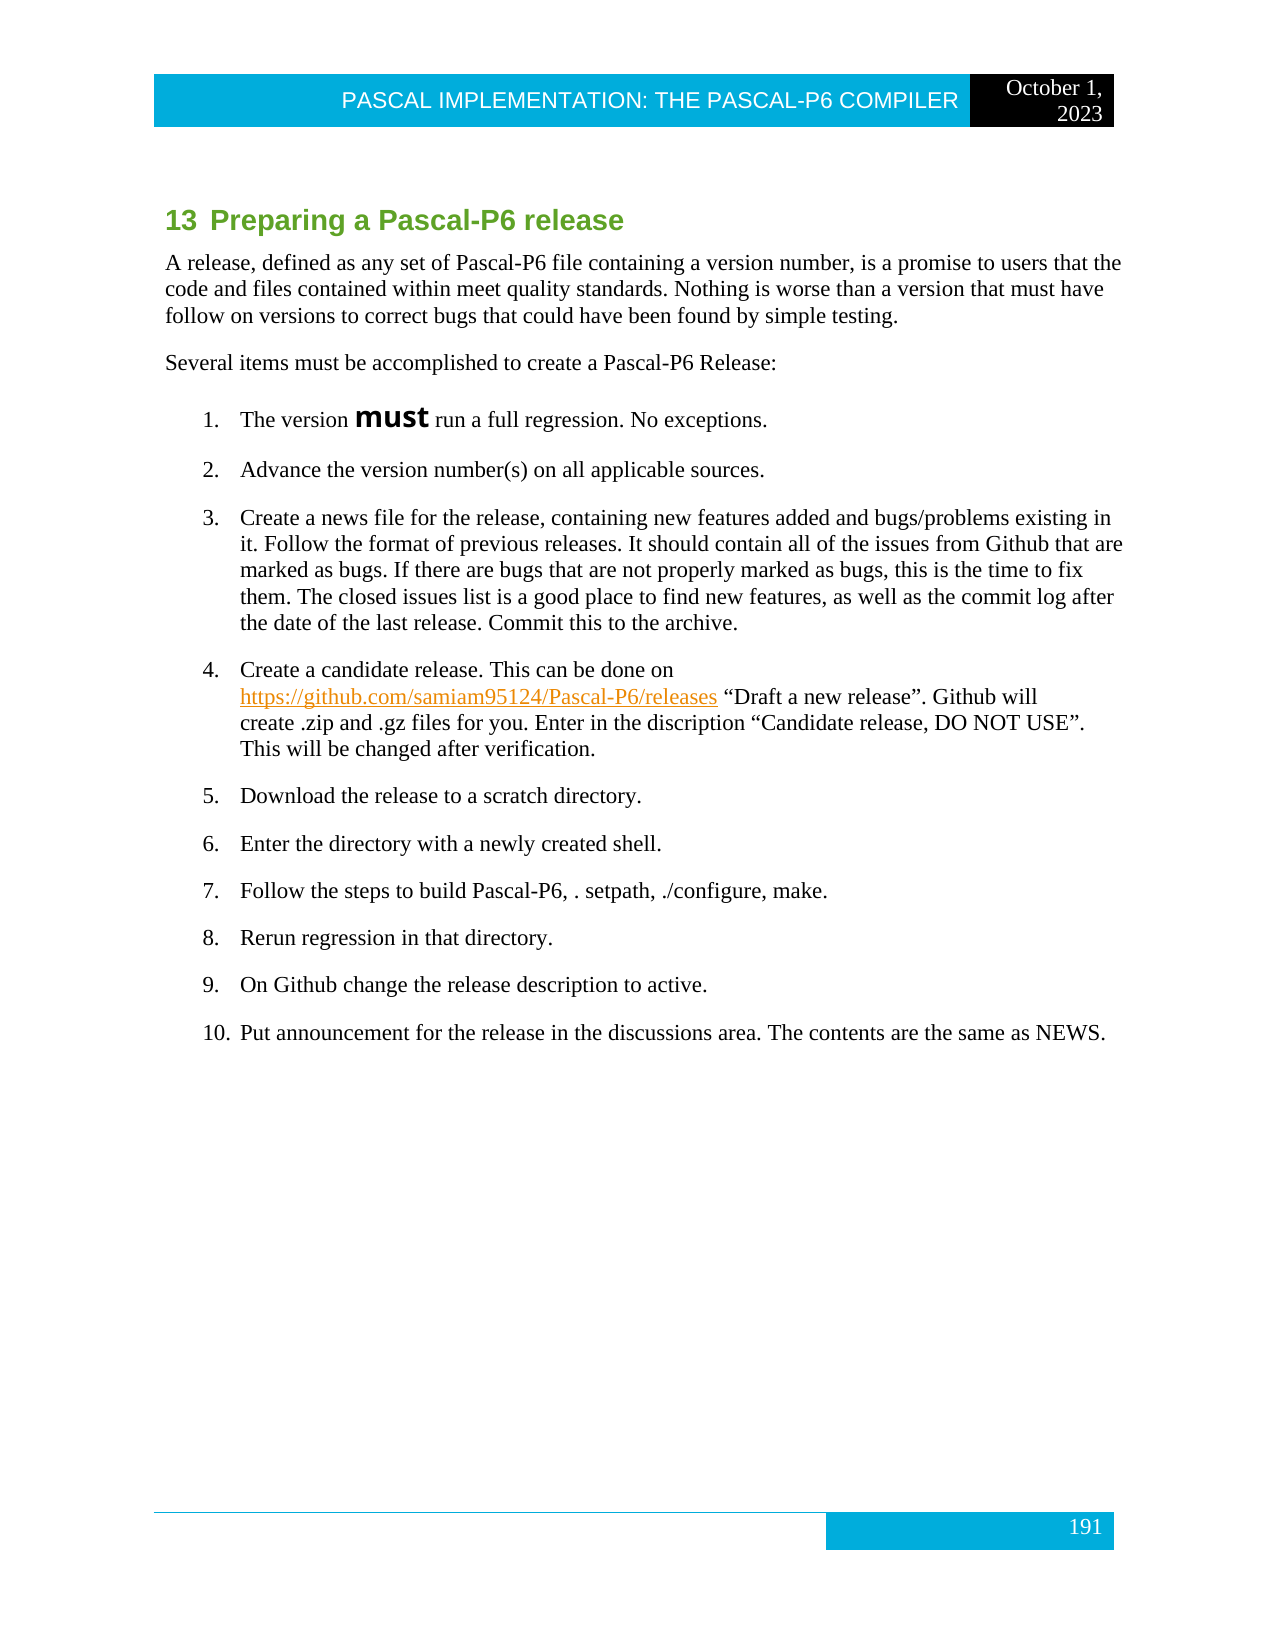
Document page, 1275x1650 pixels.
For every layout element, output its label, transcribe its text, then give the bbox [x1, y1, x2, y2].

list On Github change the release description to active. [202, 971, 1125, 998]
list Rerun regression in that directory. [202, 924, 1125, 951]
text Several items must be accomplished to create a Pascal-P6 Release: [165, 349, 1125, 375]
list Advance the version number(s) on all applicable sources. [202, 457, 1125, 483]
list Put announcement for the release in the discussions area. The contents are the same as NEWS. [202, 1018, 1125, 1045]
text A release, defined as any set of Pascal-P6 file containing a version number, is a promise to users that the code and files contained within meet quality standards. Nothing is worse than a version that must have follow on versions to correct bugs that could have been found by simple testing. [165, 249, 1125, 328]
list Enter the directory with a newly created shell. [202, 830, 1125, 856]
list Download the release to a scratch directory. [202, 783, 1125, 809]
subtitle Preparing a Pascal-P6 release [165, 203, 1125, 236]
list Create a news file for the release, containing new features added and bugs/problems existing in it. Follow the format of previous releases. It should contain all of the issues from Github that are marked as bugs. If there are bugs that are not properly marked as bugs, this is the time to fix them. The closed issues list is a good place to find new features, as well as the commit log after the date of the last release. Commit this to the archive. [202, 504, 1125, 636]
list Create a candidate release. This can be done on https://github.com/samiam95124/Pascal-P6/releases “Draft a new release”. Github will create .zip and .gz files for you. Enter in the discription “Candidate release, DO NOT USE”. This will be changed after verification. [202, 656, 1125, 762]
list Follow the steps to build Pascal-P6, . setpath, ./configure, make. [202, 877, 1125, 903]
list The version must run a full regression. No exceptions. [202, 396, 1125, 436]
